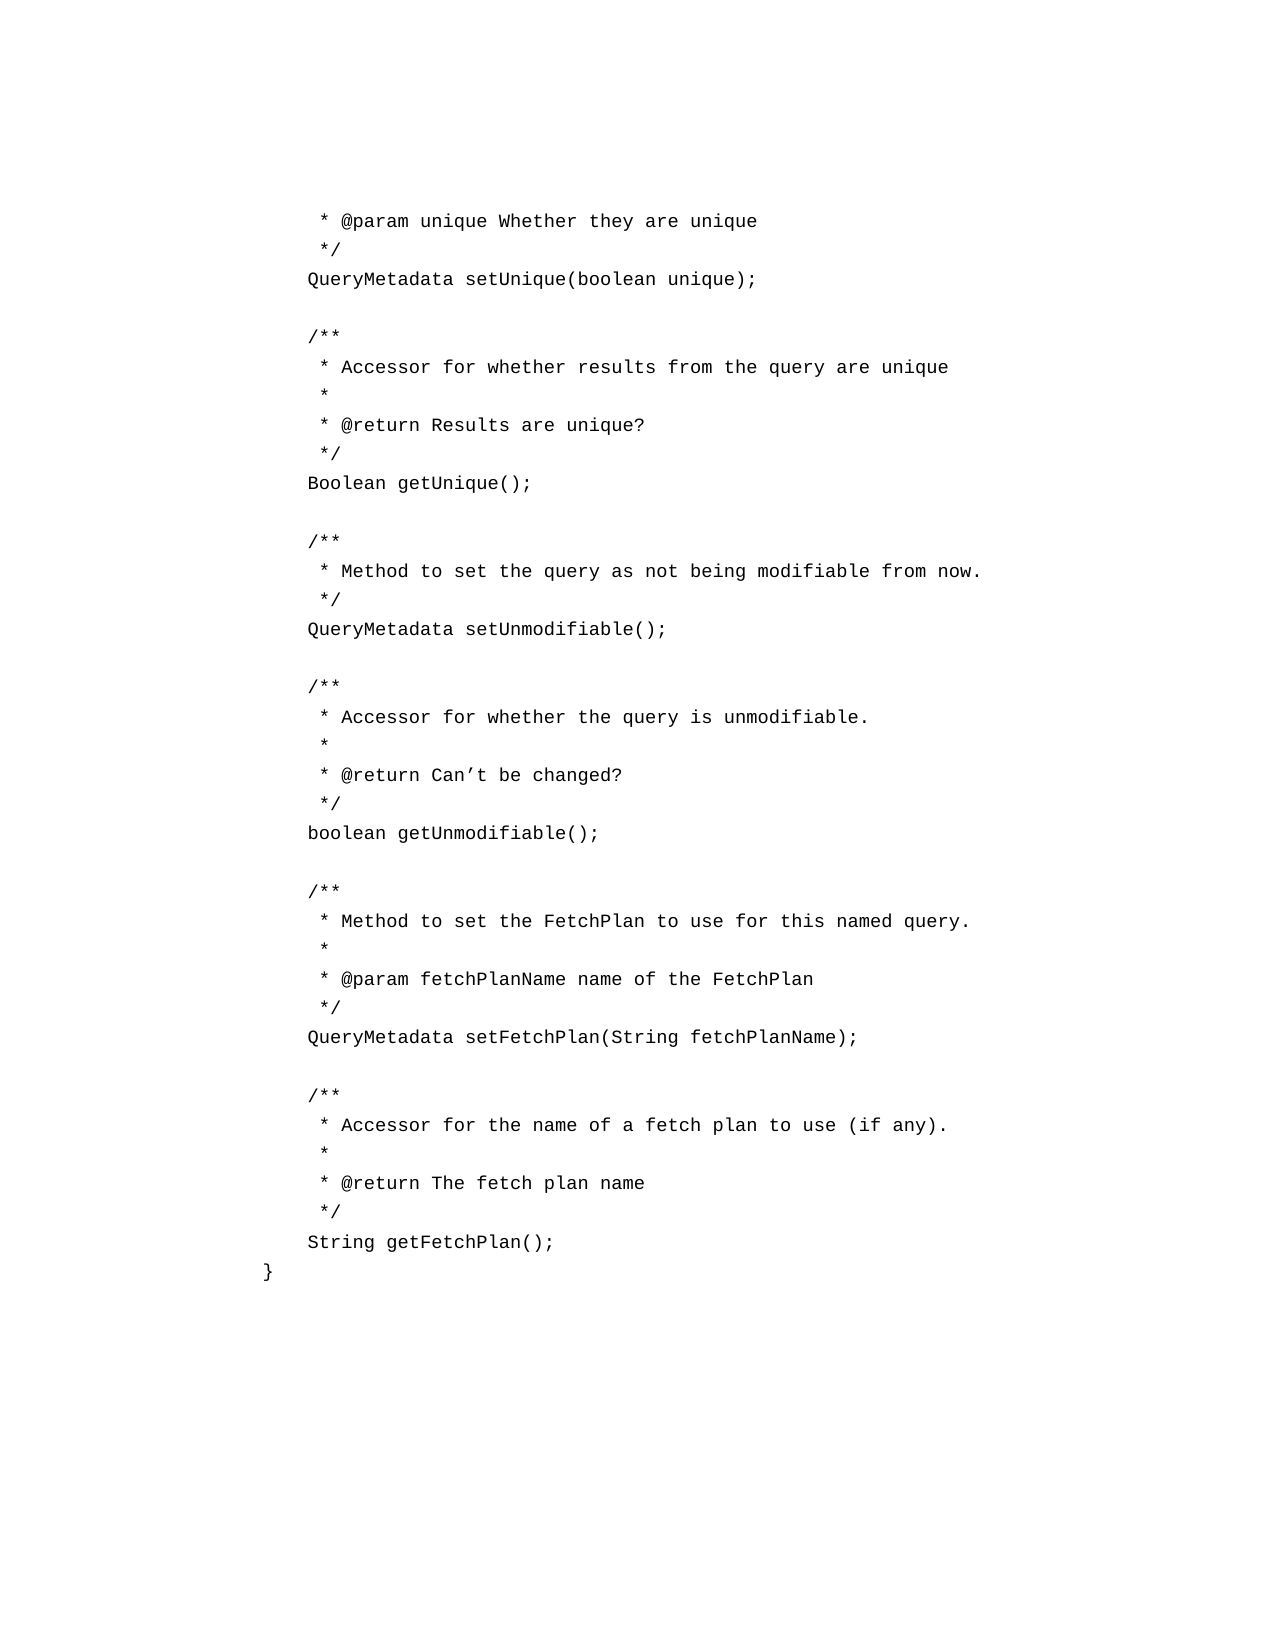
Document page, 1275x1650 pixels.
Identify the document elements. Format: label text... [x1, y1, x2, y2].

text * [262, 385, 1125, 408]
text */ [262, 1202, 1125, 1224]
text /** [262, 677, 1125, 699]
text * Accessor for the name of a fetch plan to use (if any). [262, 1114, 1125, 1137]
text * @return Can’t be changed? [262, 764, 1125, 787]
text QueryMetadata setUnmodifiable(); [262, 618, 1125, 641]
text * @param unique Whether they are unique [262, 210, 1125, 233]
text * [262, 1143, 1125, 1166]
text QueryMetadata setFetchPlan(String fetchPlanName); [262, 1027, 1125, 1049]
text */ [262, 443, 1125, 466]
text * [262, 735, 1125, 758]
text * [262, 939, 1125, 962]
text */ [262, 239, 1125, 262]
text * Method to set the query as not being modifiable from now. [262, 560, 1125, 583]
text /** [262, 531, 1125, 554]
text String getFetchPlan(); [262, 1231, 1125, 1254]
text } [262, 1260, 1125, 1283]
text Boolean getUnique(); [262, 472, 1125, 495]
text /** [262, 1085, 1125, 1108]
text */ [262, 997, 1125, 1020]
text /** [262, 881, 1125, 904]
text QueryMetadata setUnique(boolean unique); [262, 268, 1125, 291]
text */ [262, 589, 1125, 612]
text * @param fetchPlanName name of the FetchPlan [262, 968, 1125, 991]
text * Accessor for whether the query is unmodifiable. [262, 706, 1125, 729]
text * @return The fetch plan name [262, 1172, 1125, 1195]
text * Method to set the FetchPlan to use for this named query. [262, 910, 1125, 933]
text boolean getUnmodifiable(); [262, 822, 1125, 845]
text * @return Results are unique? [262, 414, 1125, 437]
text */ [262, 793, 1125, 816]
text * Accessor for whether results from the query are unique [262, 356, 1125, 379]
text /** [262, 327, 1125, 349]
